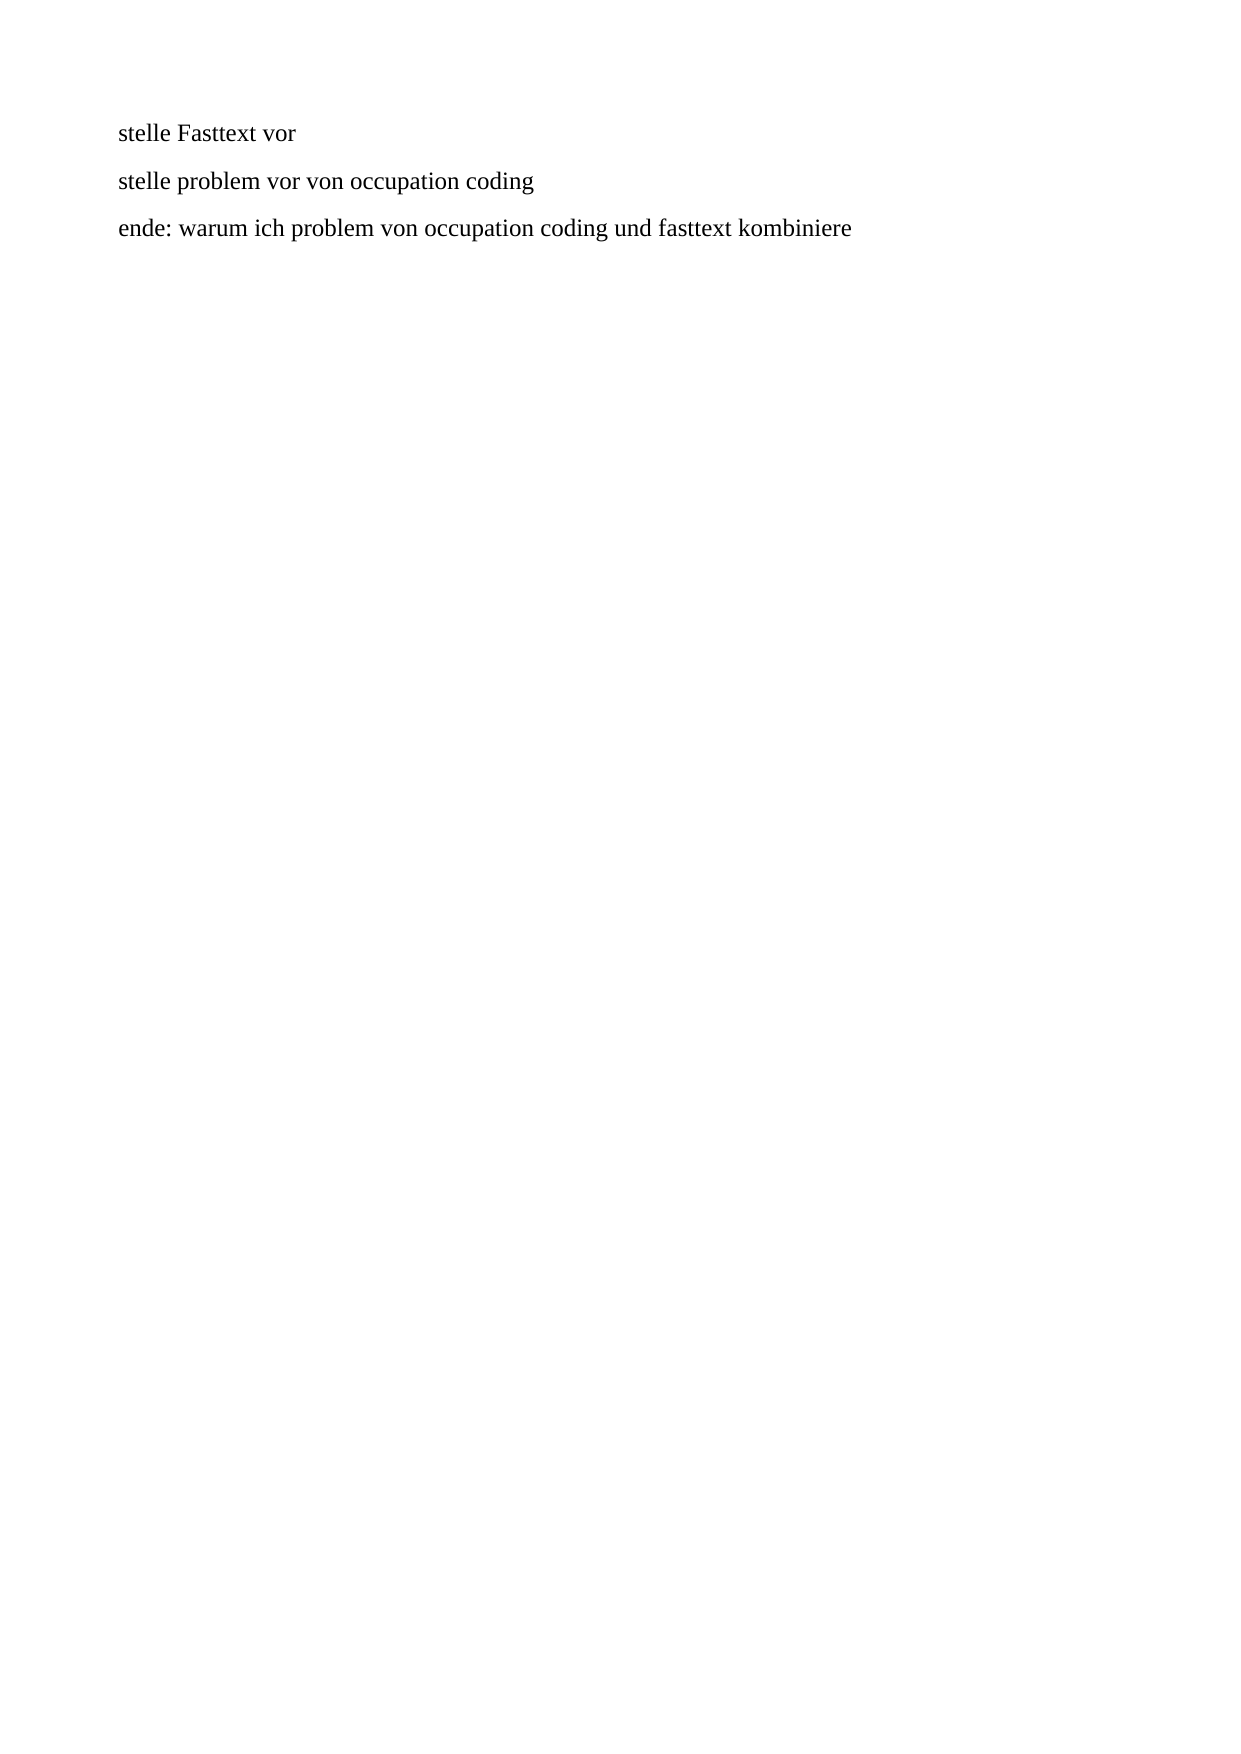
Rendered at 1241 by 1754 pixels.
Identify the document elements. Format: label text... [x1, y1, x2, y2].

text ende: warum ich problem von occupation coding und fasttext kombiniere [118, 213, 1122, 242]
text stelle problem vor von occupation coding [118, 166, 1122, 194]
text stelle Fasttext vor [118, 118, 1122, 147]
